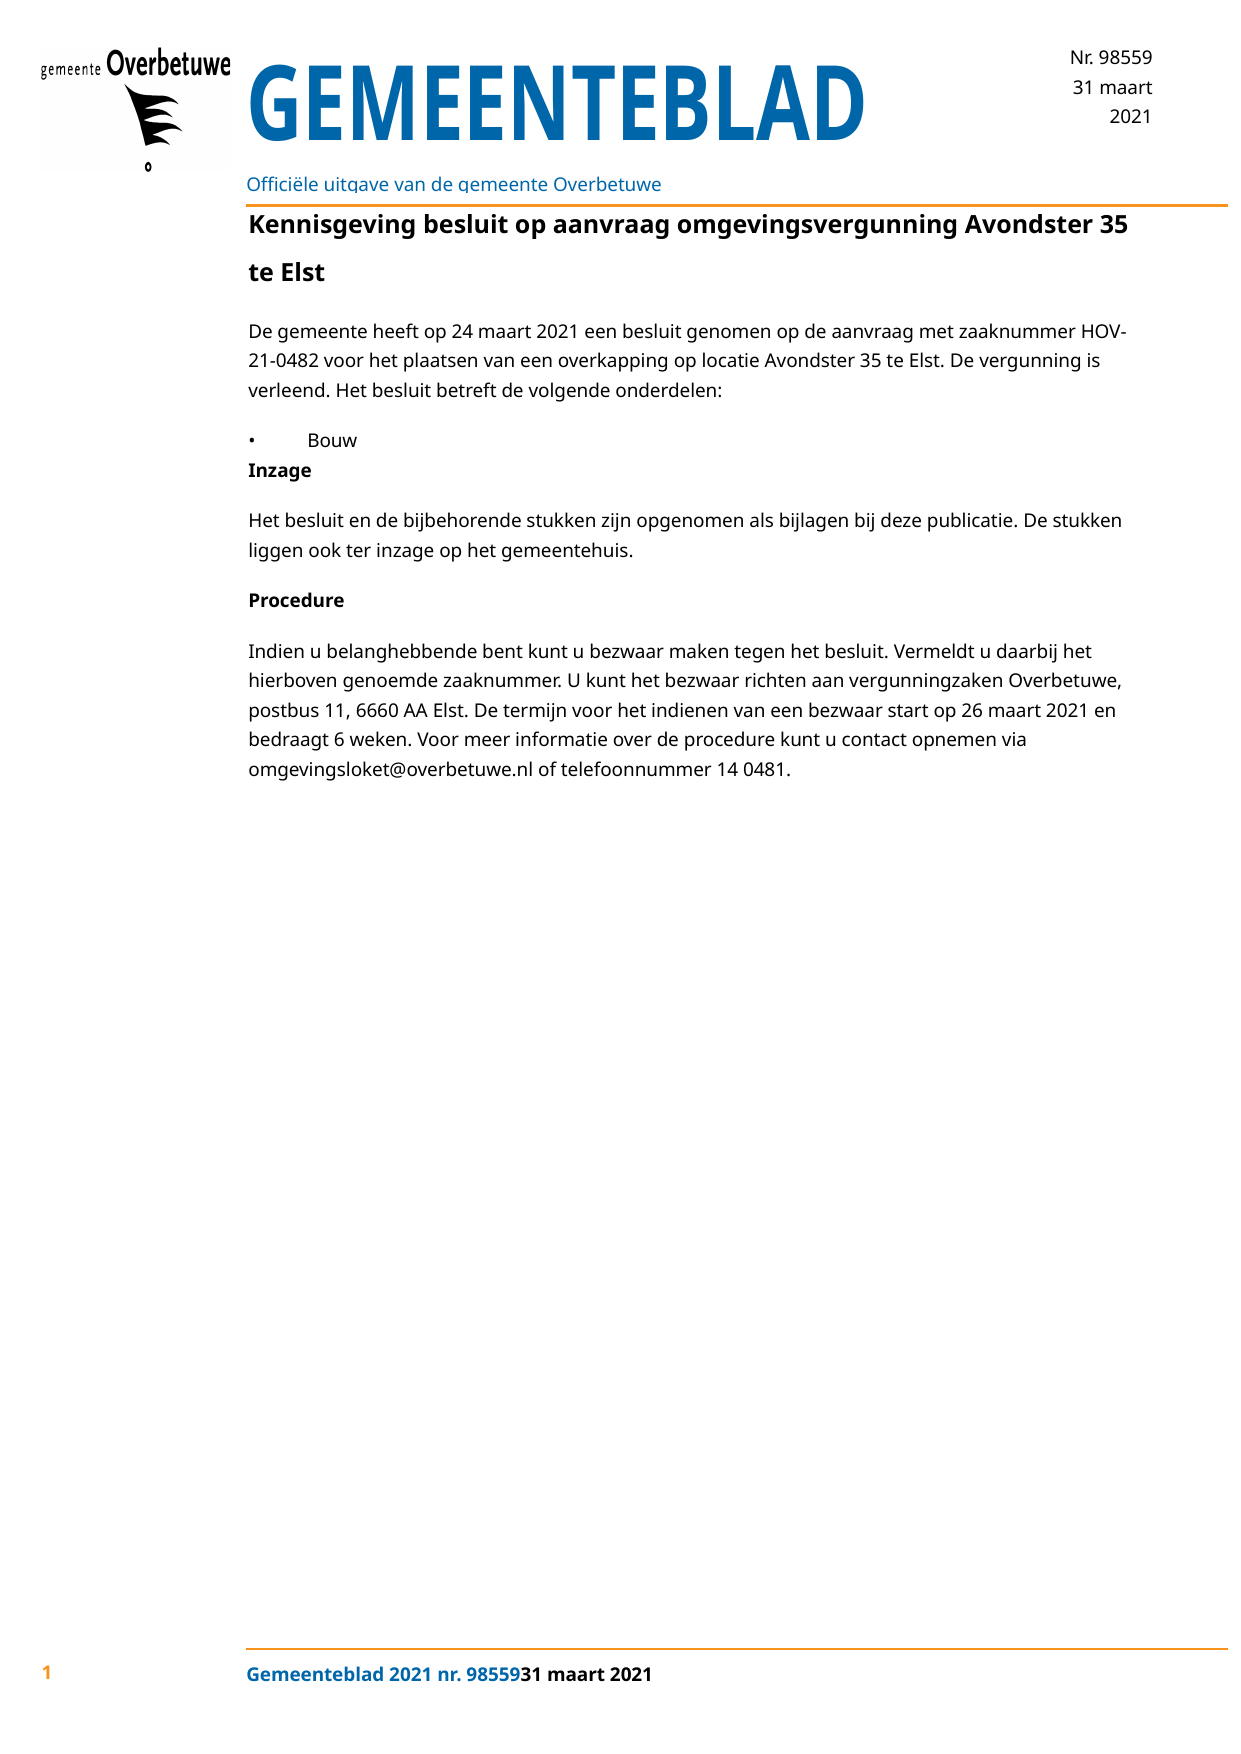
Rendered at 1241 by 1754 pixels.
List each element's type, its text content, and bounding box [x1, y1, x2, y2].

picture [41, 47, 231, 172]
text Kennisgeving besluit op aanvraag omgevingsvergunning Avondster 35 te Elst [248, 207, 1152, 288]
list Bouw [248, 427, 1152, 453]
text Procedure [248, 587, 1152, 613]
text Indien u belanghebbende bent kunt u bezwaar maken tegen het besluit. Vermeldt u daarbij het hierboven genoemde zaaknummer. U kunt het bezwaar richten aan vergunningzaken Overbetuwe, postbus 11, 6660 AA Elst. De termijn voor het indienen van een bezwaar start op 26 maart 2021 en bedraagt 6 weken. Voor meer informatie over de procedure kunt u contact opnemen via omgevingsloket@overbetuwe.nl of telefoonnummer 14 0481. [248, 638, 1152, 782]
text De gemeente heeft op 24 maart 2021 een besluit genomen op de aanvraag met zaaknummer HOV-21-0482 voor het plaatsen van een overkapping op locatie Avondster 35 te Elst. De vergunning is verleend. Het besluit betreft de volgende onderdelen: [248, 318, 1152, 403]
text Inzage [248, 457, 1152, 483]
text Het besluit en de bijbehorende stukken zijn opgenomen als bijlagen bij deze publicatie. De stukken liggen ook ter inzage op het gemeentehuis. [248, 507, 1152, 563]
